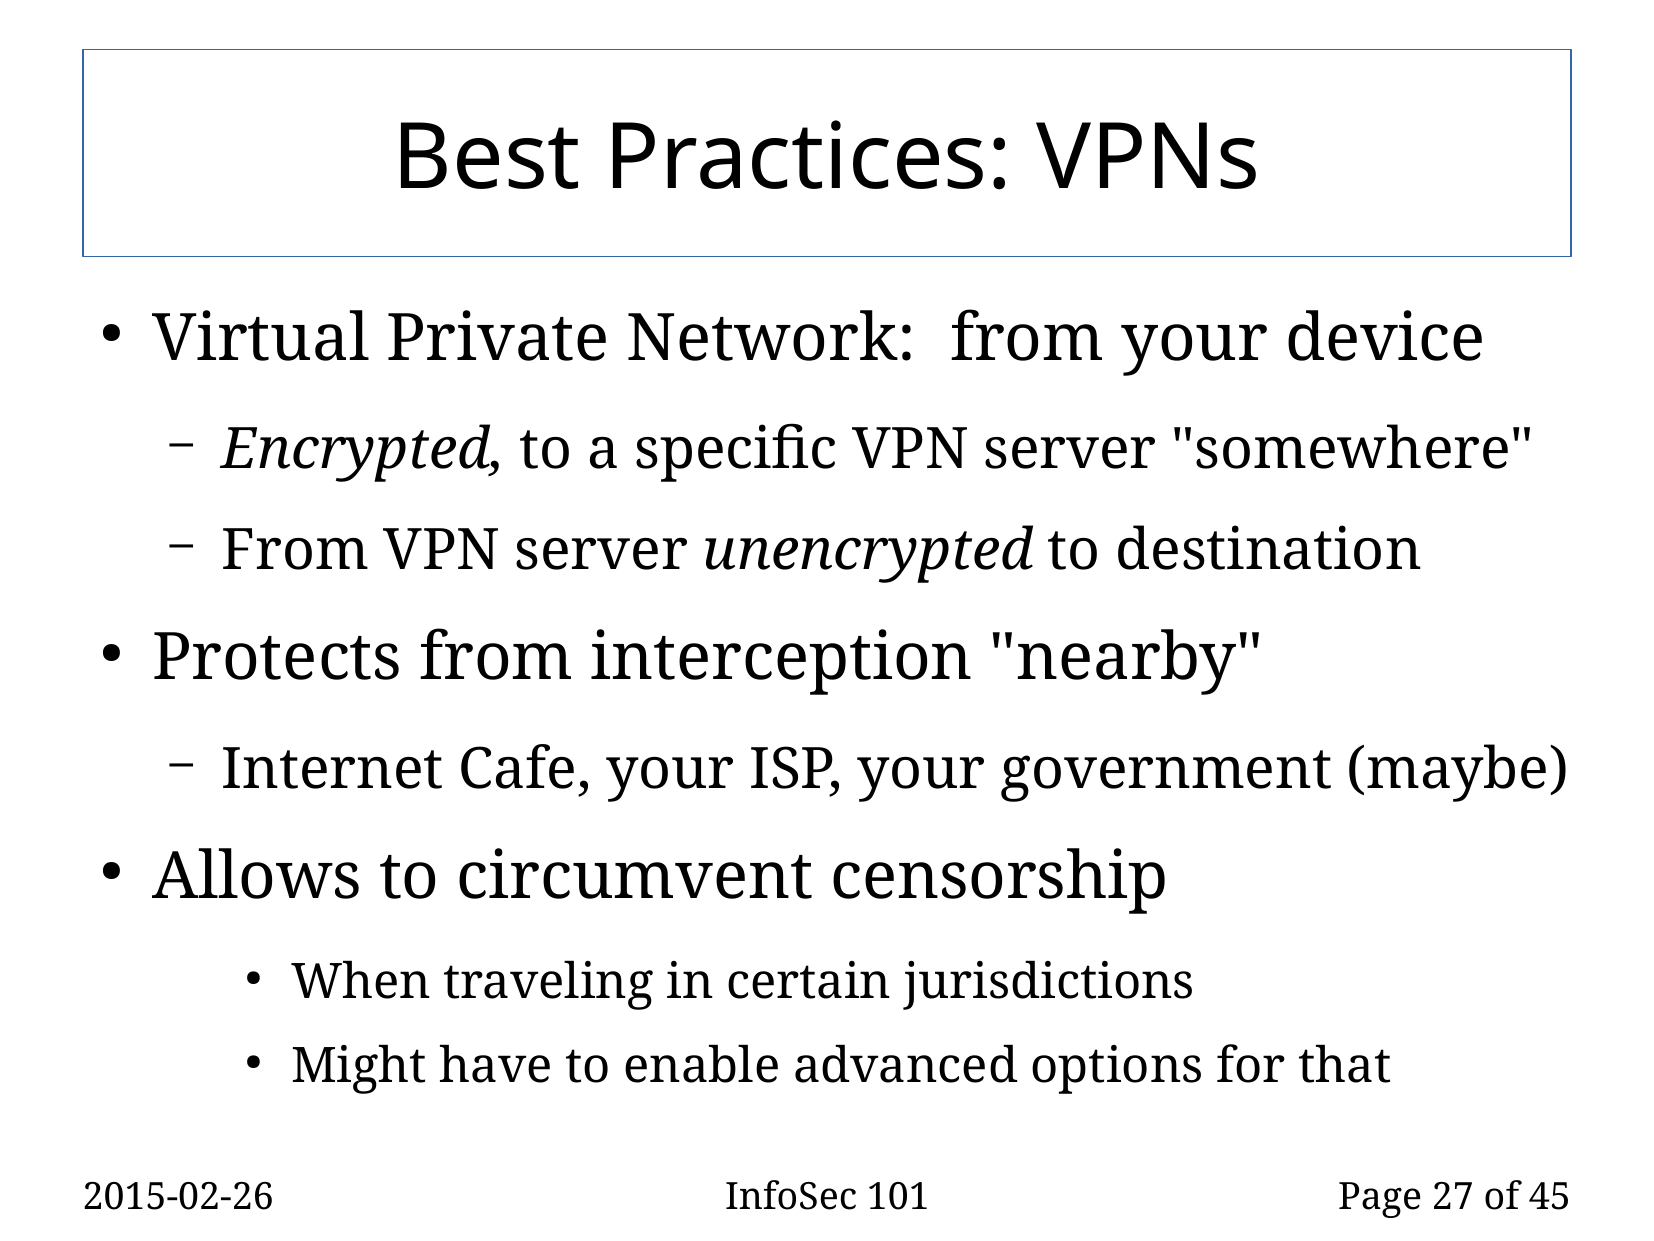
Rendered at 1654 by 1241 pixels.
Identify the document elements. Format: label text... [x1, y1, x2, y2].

title Best Practices: VPNs [82, 49, 1571, 257]
list Virtual Private Network: from your device Encrypted, to a specific VPN server "somewhere" From VPN server unencrypted to destination Protects from interception "nearby" Internet Cafe, your ISP, your government (maybe) Allows to circumvent censorship When traveling in certain jurisdictions Might have to enable advanced options for that [82, 290, 1571, 1126]
